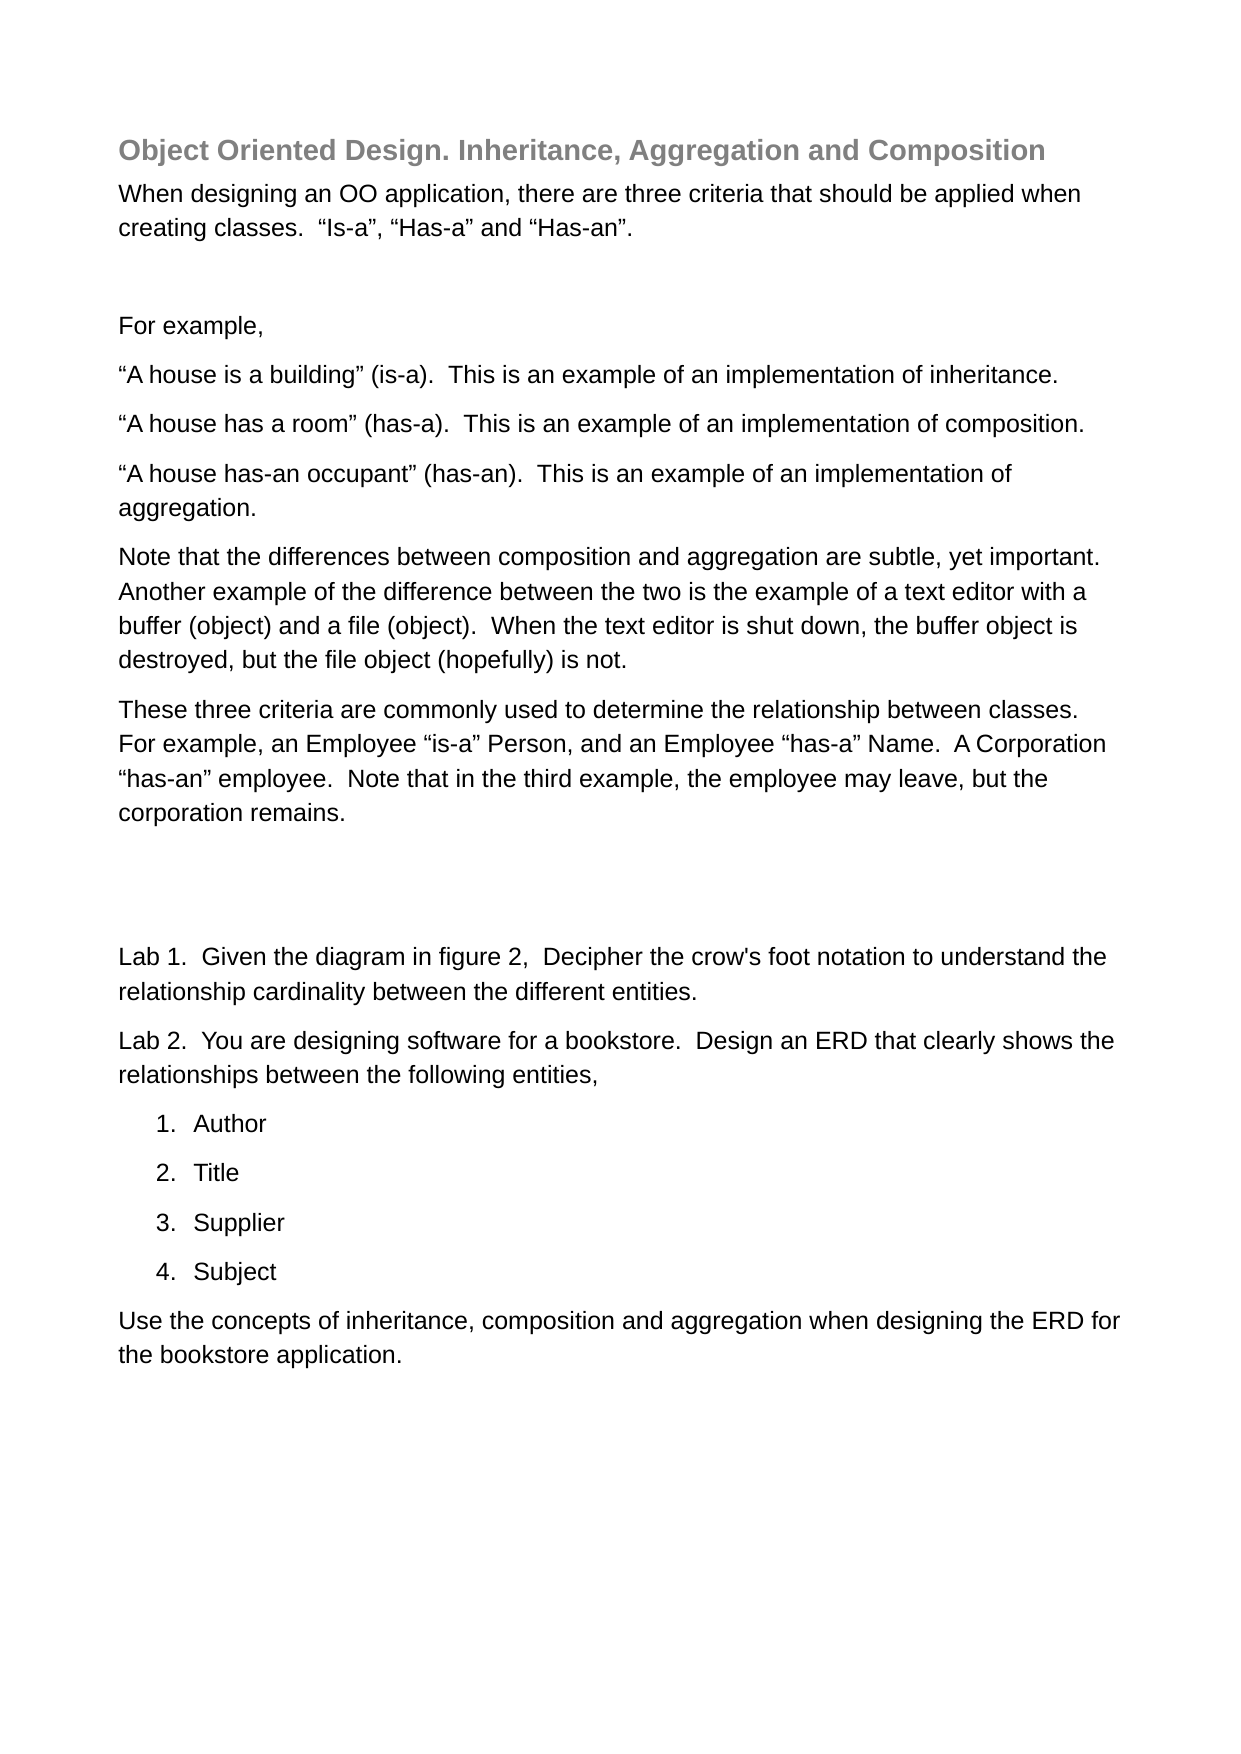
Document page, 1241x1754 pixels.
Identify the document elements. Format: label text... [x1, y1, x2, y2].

text “A house has a room” (has-a). This is an example of an implementation of composition. [118, 409, 1122, 438]
text Lab 2. You are designing software for a bookstore. Design an ERD that clearly shows the relationships between the following entities, [118, 1026, 1122, 1089]
subtitle Object Oriented Design. Inheritance, Aggregation and Composition [118, 133, 1122, 166]
list Title [156, 1158, 1122, 1187]
text “A house has-an occupant” (has-an). This is an example of an implementation of aggregation. [118, 458, 1122, 522]
text Lab 1. Given the diagram in figure 2, Decipher the crow's foot notation to understand the relationship cardinality between the different entities. [118, 942, 1122, 1006]
text When designing an OO application, there are three criteria that should be applied when creating classes. “Is-a”, “Has-a” and “Has-an”. [118, 179, 1122, 242]
text Note that the differences between composition and aggregation are subtle, yet important. Another example of the difference between the two is the example of a text editor with a buffer (object) and a file (object). When the text editor is shut down, the buffer object is destroyed, but the file object (hopefully) is not. [118, 542, 1122, 674]
text Use the concepts of inheritance, composition and aggregation when designing the ERD for the bookstore application. [118, 1306, 1122, 1369]
text For example, [118, 311, 1122, 340]
list Supplier [156, 1207, 1122, 1236]
list Subject [156, 1257, 1122, 1285]
text These three criteria are commonly used to determine the relationship between classes. For example, an Employee “is-a” Person, and an Employee “has-a” Name. A Corporation “has-an” employee. Note that in the third example, the employee may leave, but the corporation remains. [118, 694, 1122, 827]
list Author [156, 1109, 1122, 1138]
text “A house is a building” (is-a). This is an example of an implementation of inheritance. [118, 360, 1122, 389]
